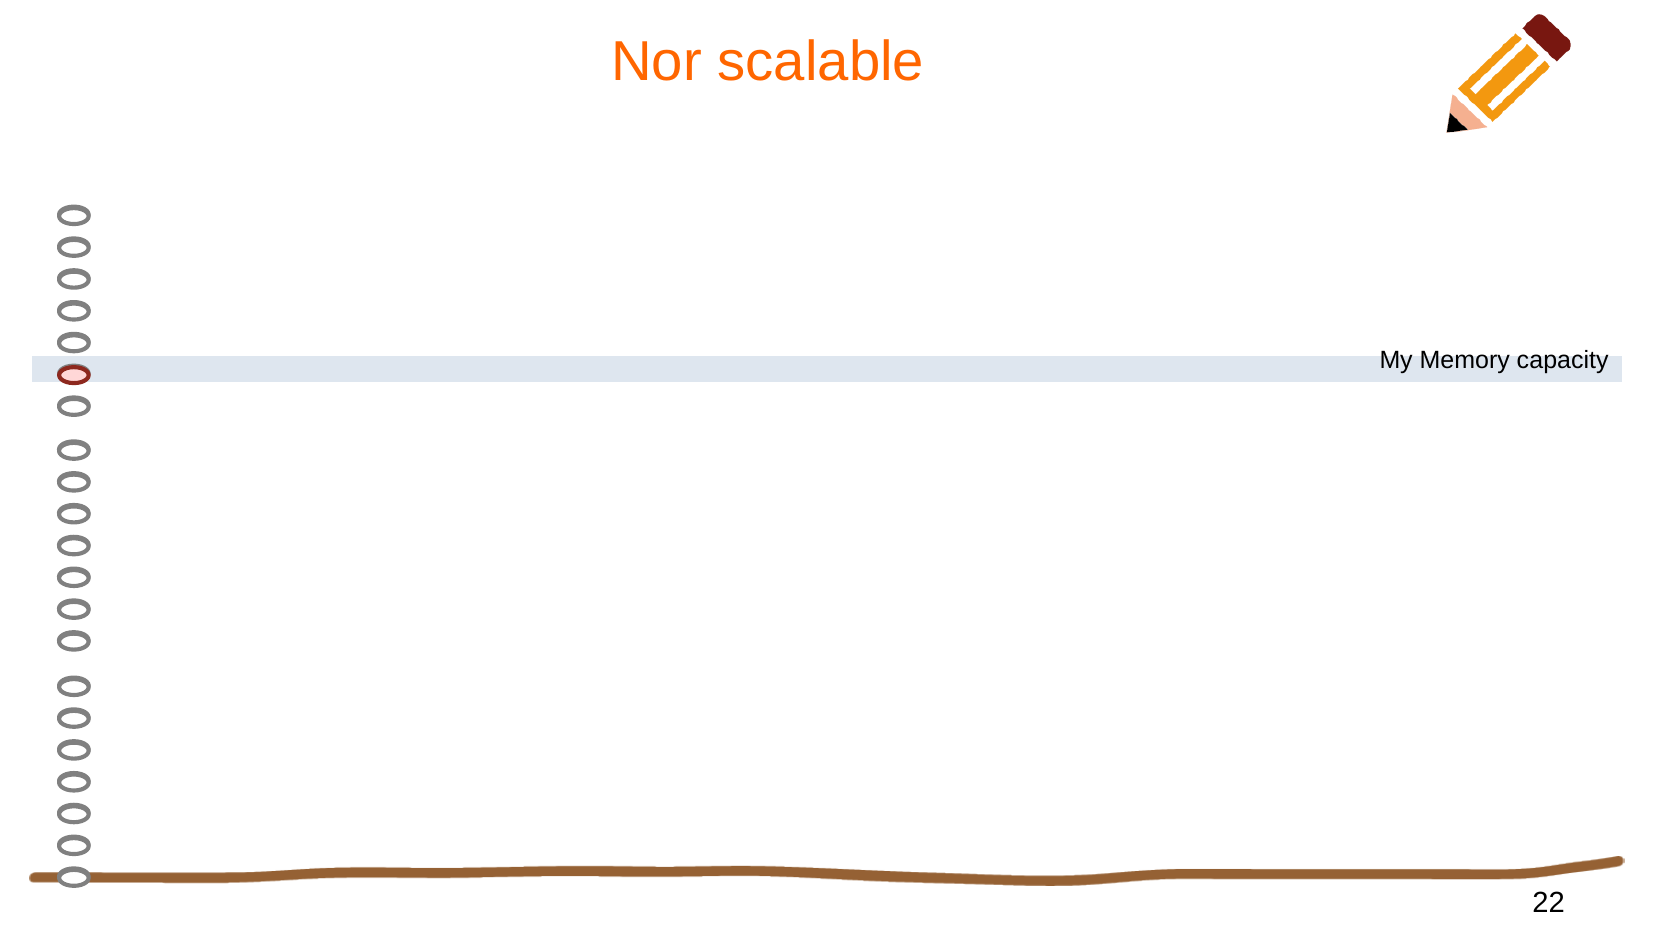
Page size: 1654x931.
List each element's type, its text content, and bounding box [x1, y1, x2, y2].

text_box [58, 504, 89, 523]
text_box [59, 836, 89, 855]
text_box [59, 397, 89, 415]
title Nor scalable [88, 29, 1447, 237]
text_box [29, 354, 1625, 384]
text_box [59, 677, 89, 696]
picture [29, 856, 1625, 886]
text_box [58, 568, 89, 587]
text_box [58, 441, 89, 459]
text_box [59, 709, 89, 727]
text_box [59, 270, 89, 288]
text_box [59, 238, 89, 256]
text_box My Memory capacity [1364, 338, 1625, 381]
text_box [59, 302, 89, 320]
picture [1446, 14, 1571, 133]
text_box [59, 773, 89, 791]
text_box [59, 206, 89, 225]
text_box [58, 632, 89, 650]
text_box [59, 333, 89, 352]
text_box [58, 600, 89, 618]
text_box [58, 536, 89, 555]
text_box [59, 804, 89, 823]
text_box [59, 868, 89, 886]
text_box [59, 741, 89, 759]
text_box [58, 473, 89, 491]
